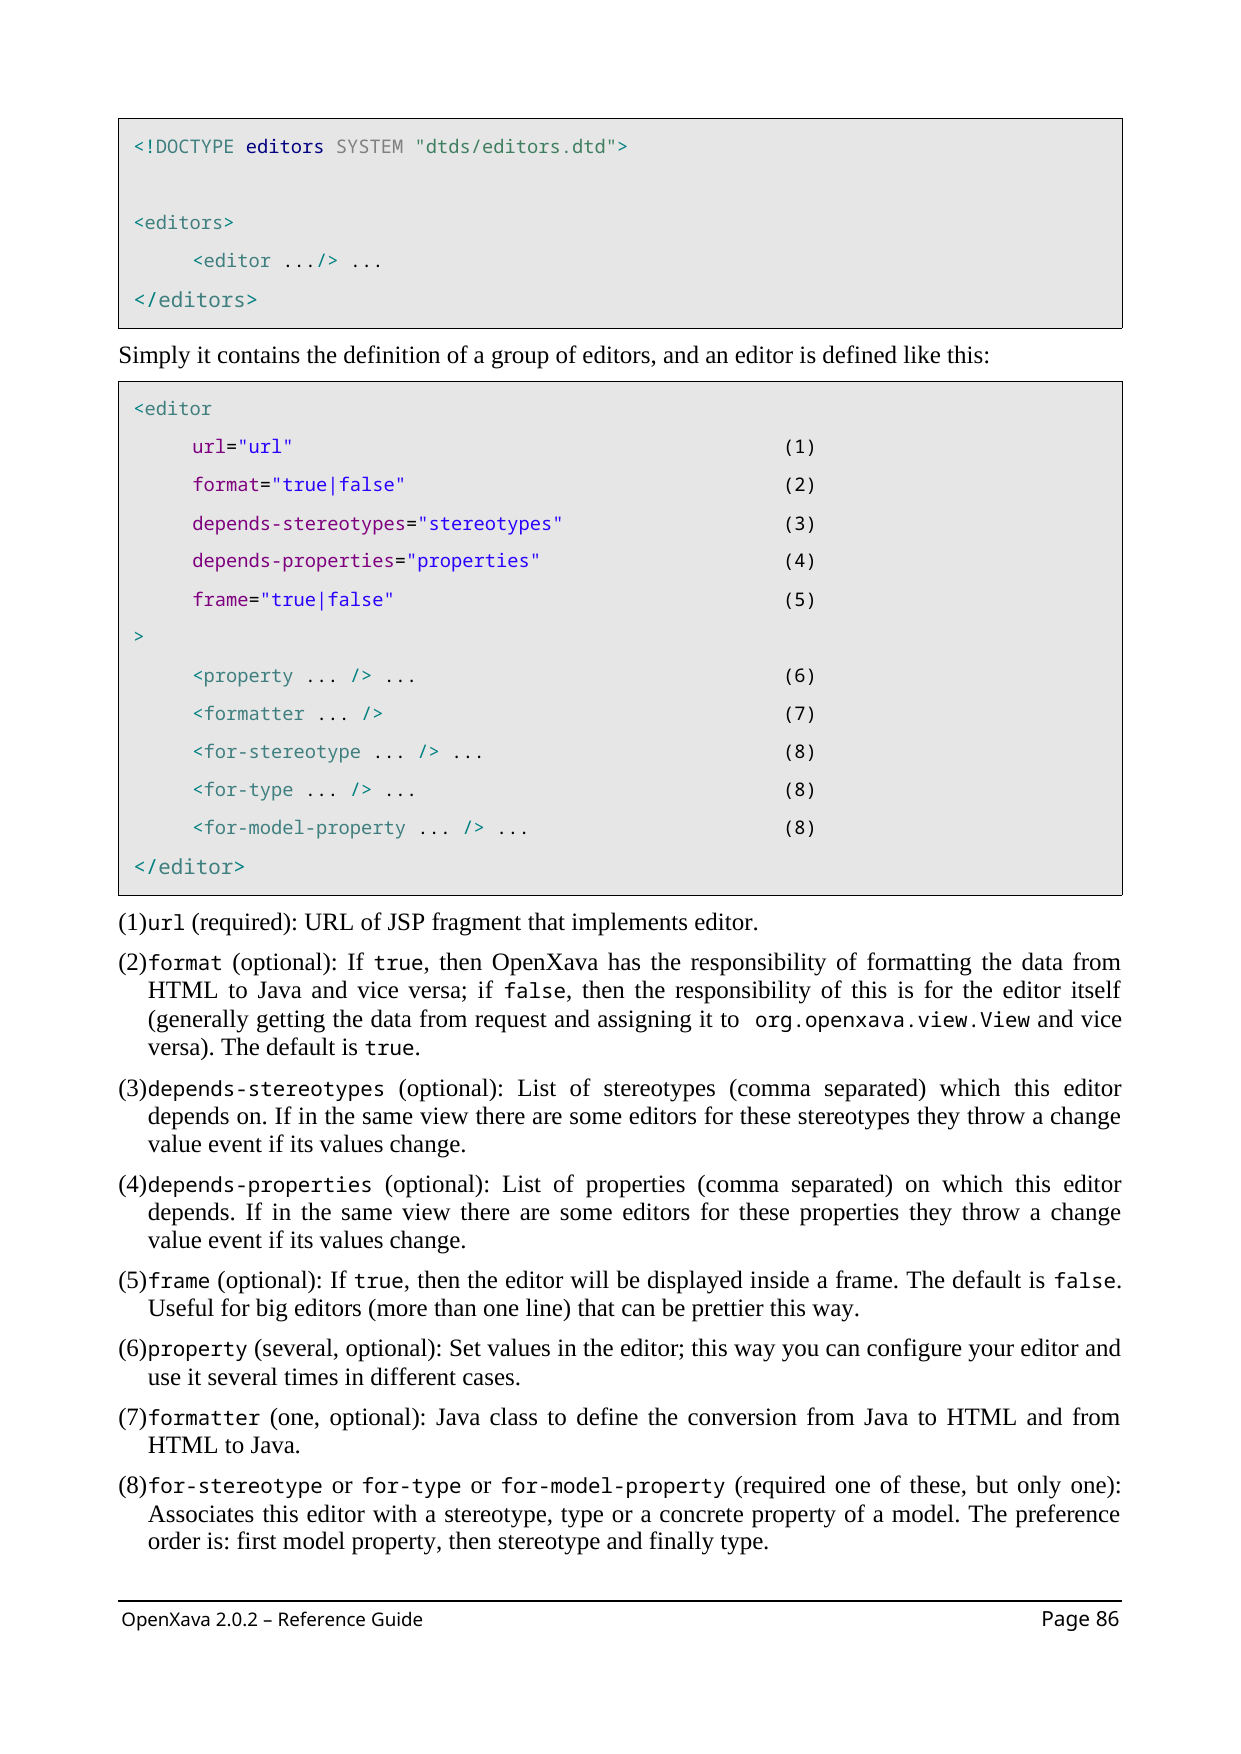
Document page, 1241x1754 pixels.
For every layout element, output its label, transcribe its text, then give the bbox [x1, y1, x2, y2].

list formatter (one, optional): Java class to define the conversion from Java to HTML and from HTML to Java. [118, 1403, 1122, 1459]
text <formatter ... /> (7) [119, 685, 1122, 723]
text </editor> [119, 837, 1122, 895]
text <for-model-property ... /> ... (8) [119, 799, 1122, 837]
text <editor .../> ... [119, 232, 1122, 270]
list url (required): URL of JSP fragment that implements editor. [118, 908, 1122, 936]
text </editors> [119, 270, 1122, 328]
text url="url" (1) [119, 419, 1122, 457]
text <for-type ... /> ... (8) [119, 761, 1122, 799]
text <for-stereotype ... /> ... (8) [119, 723, 1122, 761]
text <!DOCTYPE editors SYSTEM "dtds/editors.dtd"> [119, 119, 1122, 156]
text Simply it contains the definition of a group of editors, and an editor is defined like this: [118, 341, 1122, 368]
text depends-properties="properties" (4) [119, 533, 1122, 571]
list depends-properties (optional): List of properties (comma separated) on which this editor depends. If in the same view there are some editors for these properties they throw a change value event if its values change. [118, 1170, 1122, 1254]
text <editor [119, 382, 1122, 419]
text <property ... /> ... (6) [119, 647, 1122, 685]
list depends-stereotypes (optional): List of stereotypes (comma separated) which this editor depends on. If in the same view there are some editors for these stereotypes they throw a change value event if its values change. [118, 1074, 1122, 1157]
list format (optional): If true, then OpenXava has the responsibility of formatting the data from HTML to Java and vice versa; if false, then the responsibility of this is for the editor itself (generally getting the data from request and assigning it to org.openxava.view.View and vice versa). The default is true. [118, 948, 1122, 1061]
list frame (optional): If true, then the editor will be displayed inside a frame. The default is false. Useful for big editors (more than one line) that can be prettier this way. [118, 1266, 1122, 1322]
text format="true|false" (2) [119, 457, 1122, 495]
text > [119, 609, 1122, 647]
text depends-stereotypes="stereotypes" (3) [119, 495, 1122, 533]
list for-stereotype or for-type or for-model-property (required one of these, but only one): Associates this editor with a stereotype, type or a concrete property of a model. The preference order is: first model property, then stereotype and finally type. [118, 1471, 1122, 1555]
text <editors> [119, 194, 1122, 232]
text frame="true|false" (5) [119, 571, 1122, 609]
list property (several, optional): Set values in the editor; this way you can configure your editor and use it several times in different cases. [118, 1334, 1122, 1391]
